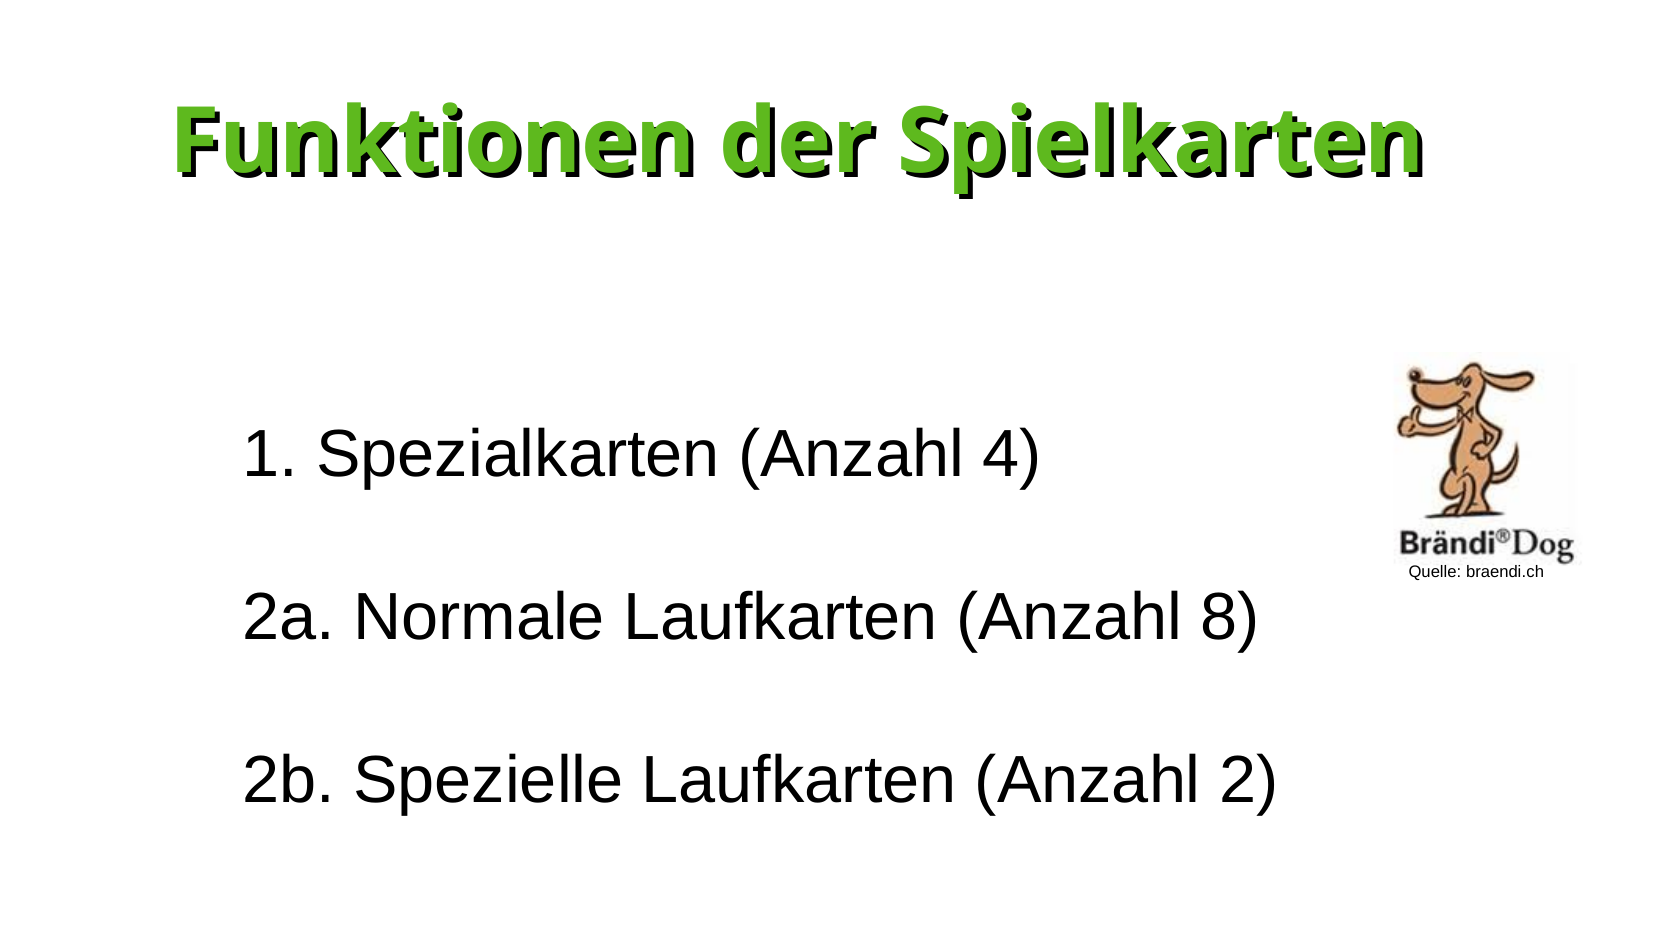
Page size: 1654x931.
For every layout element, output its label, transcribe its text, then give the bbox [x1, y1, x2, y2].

picture [1359, 352, 1654, 578]
text_box Quelle: braendi.ch [1393, 555, 1607, 589]
chart [560, 398, 1094, 532]
title Funktionen der Spielkarten [47, 59, 1548, 215]
subtitle 1. Spezialkarten (Anzahl 4) 2a. Normale Laufkarten (Anzahl 8) 2b. Spezielle Laufkarten (Anzahl 2) [129, 337, 1359, 816]
